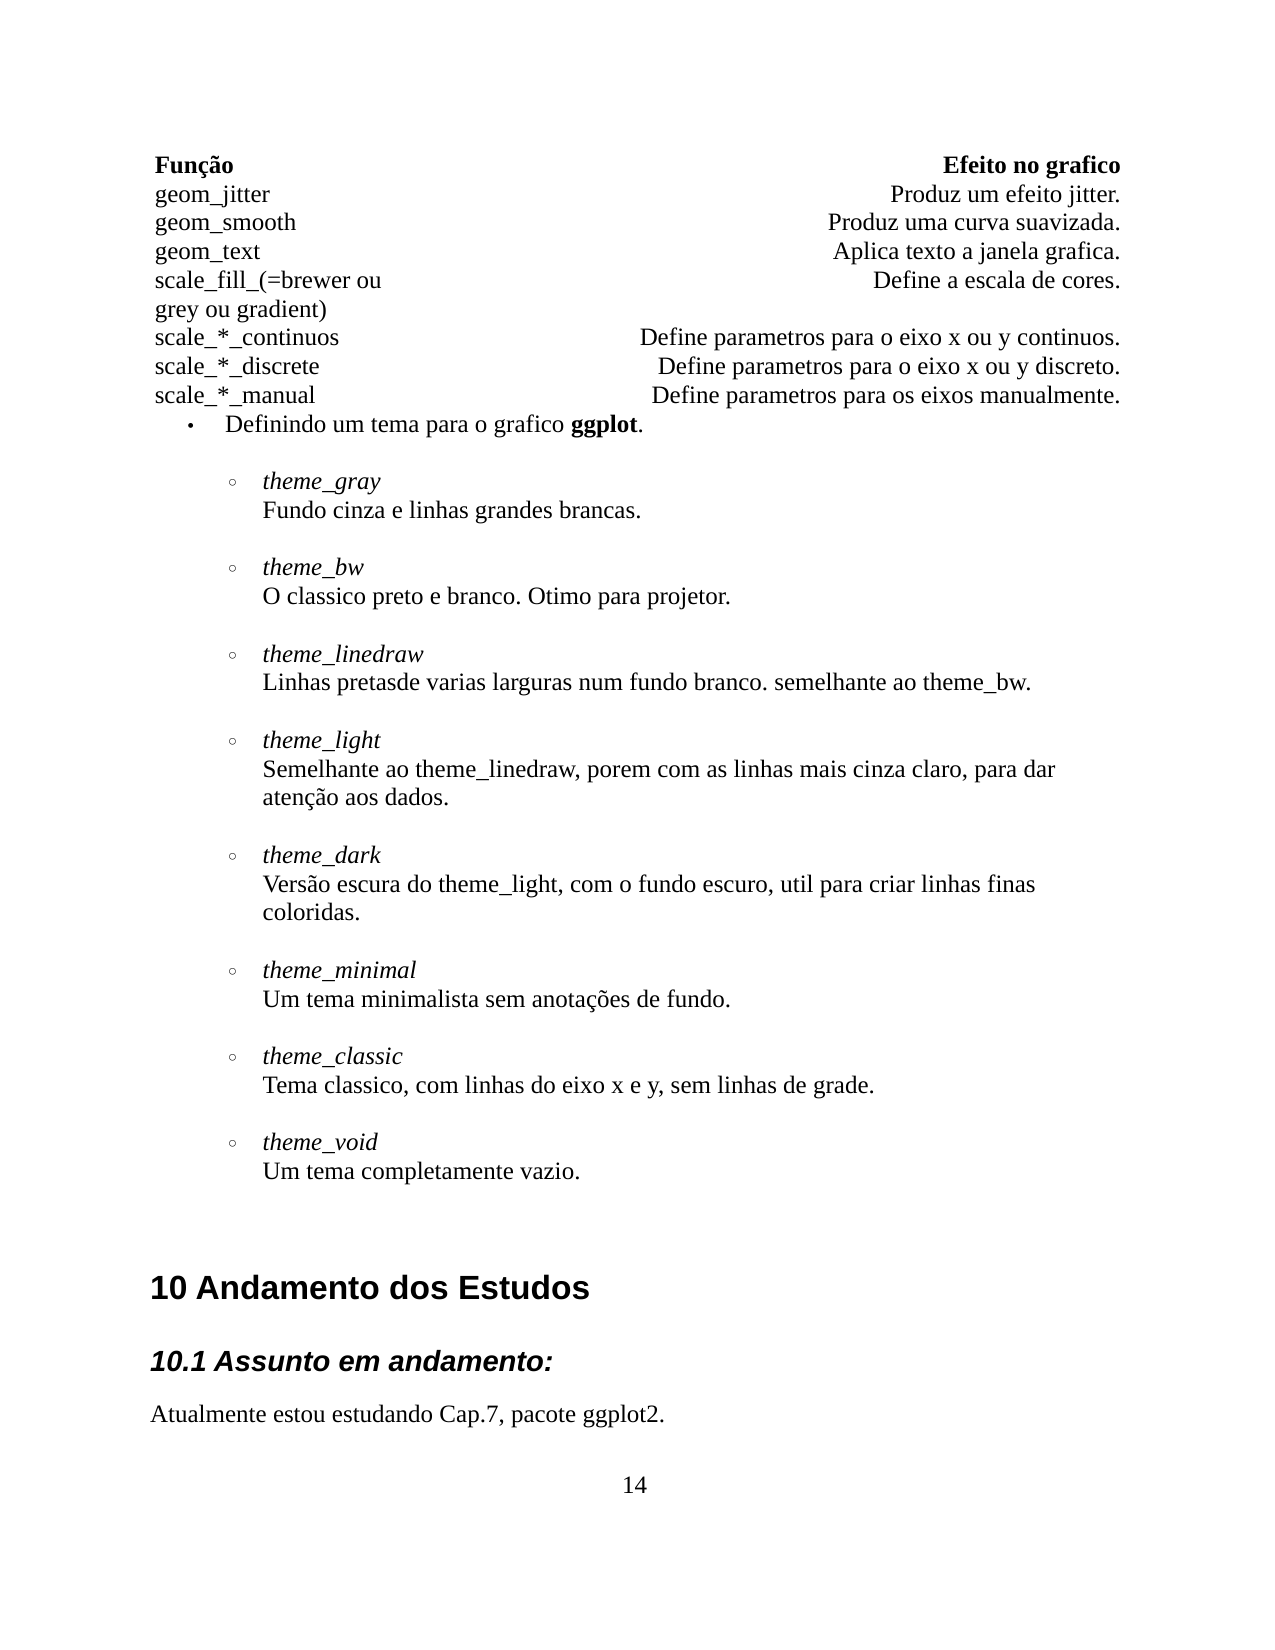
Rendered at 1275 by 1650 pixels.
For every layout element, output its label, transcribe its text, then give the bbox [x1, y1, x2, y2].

table_cell Produz um efeito jitter. [394, 179, 1125, 207]
table_cell scale_*_discrete [150, 351, 394, 380]
table_header Efeito no grafico [394, 150, 1125, 179]
table_cell Define parametros para os eixos manualmente. [394, 380, 1125, 409]
table_cell geom_jitter [150, 179, 394, 207]
text Atualmente estou estudando Cap.7, pacote ggplot2. [150, 1399, 1125, 1427]
table_cell geom_smooth [150, 208, 394, 236]
list theme_light Semelhante ao theme_linedraw, porem com as linhas mais cinza claro, para dar atenção aos dados. [225, 725, 1125, 840]
subtitle 10.1 Assunto em andamento: [150, 1344, 1125, 1377]
list theme_void Um tema completamente vazio. [225, 1127, 1125, 1214]
table_cell Define a escala de cores. [394, 265, 1125, 322]
list theme_bw O classico preto e branco. Otimo para projetor. [225, 552, 1125, 639]
list theme_gray Fundo cinza e linhas grandes brancas. [225, 466, 1125, 552]
list theme_dark Versão escura do theme_light, com o fundo escuro, util para criar linhas finas coloridas. [225, 840, 1125, 955]
table_cell Define parametros para o eixo x ou y discreto. [394, 351, 1125, 380]
table_cell scale_fill_(=brewer ou grey ou gradient) [150, 265, 394, 322]
subtitle 10 Andamento dos Estudos [150, 1267, 1125, 1306]
list theme_classic Tema classico, com linhas do eixo x e y, sem linhas de grade. [225, 1041, 1125, 1127]
table_cell Define parametros para o eixo x ou y continuos. [394, 323, 1125, 351]
list Definindo um tema para o grafico ggplot. [187, 409, 1125, 466]
list theme_linedraw Linhas pretasde varias larguras num fundo branco. semelhante ao theme_bw. [225, 639, 1125, 725]
table_cell Produz uma curva suavizada. [394, 208, 1125, 236]
list theme_minimal Um tema minimalista sem anotações de fundo. [225, 955, 1125, 1041]
table_cell scale_*_manual [150, 380, 394, 409]
table_header Função [150, 150, 394, 179]
table_cell Aplica texto a janela grafica. [394, 236, 1125, 265]
table_cell geom_text [150, 236, 394, 265]
table_cell scale_*_continuos [150, 323, 394, 351]
